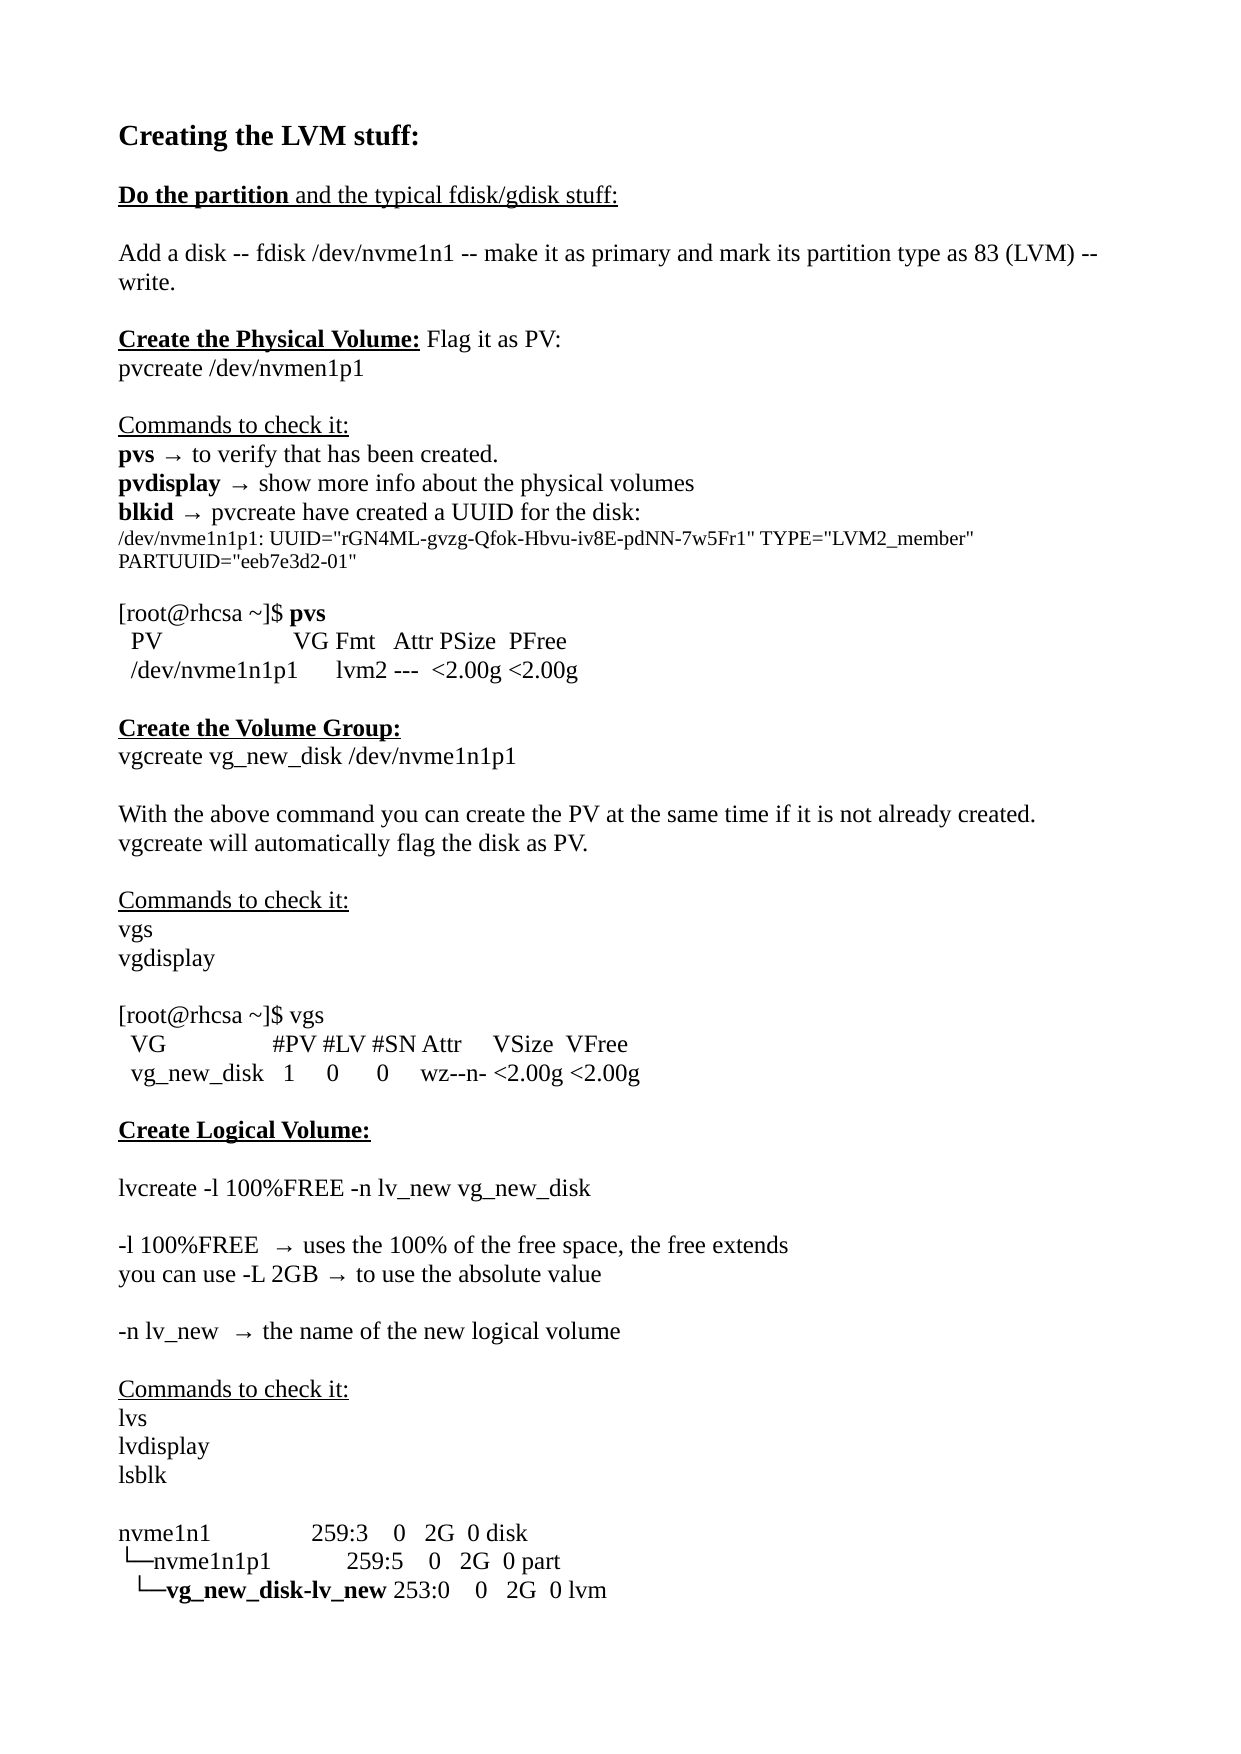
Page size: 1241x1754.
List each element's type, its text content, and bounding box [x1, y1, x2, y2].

text -l 100%FREE → uses the 100% of the free space, the free extends [118, 1230, 1122, 1259]
text └─vg_new_disk-lv_new 253:0 0 2G 0 lvm [118, 1575, 1122, 1604]
text Create the Physical Volume: Flag it as PV: [118, 324, 1122, 353]
text Commands to check it: [118, 885, 1122, 914]
text └─nvme1n1p1 259:5 0 2G 0 part [118, 1546, 1122, 1575]
text vgcreate will automatically flag the disk as PV. [118, 828, 1122, 856]
text VG #PV #LV #SN Attr VSize VFree [118, 1029, 1122, 1058]
text With the above command you can create the PV at the same time if it is not already created. [118, 799, 1122, 828]
text vgcreate vg_new_disk /dev/nvme1n1p1 [118, 741, 1122, 770]
text /dev/nvme1n1p1 lvm2 --- <2.00g <2.00g [118, 655, 1122, 684]
text pvcreate /dev/nvmen1p1 [118, 353, 1122, 382]
text pvs → to verify that has been created. [118, 439, 1122, 468]
text Do the partition and the typical fdisk/gdisk stuff: [118, 180, 1122, 209]
text nvme1n1 259:3 0 2G 0 disk [118, 1518, 1122, 1546]
text Creating the LVM stuff: [118, 118, 1122, 152]
text vgdisplay [118, 943, 1122, 971]
text /dev/nvme1n1p1: UUID="rGN4ML-gvzg-Qfok-Hbvu-iv8E-pdNN-7w5Fr1" TYPE="LVM2_member" PARTUUID="eeb7e3d2-01" [118, 525, 1122, 573]
text PV VG Fmt Attr PSize PFree [118, 626, 1122, 655]
text Create the Volume Group: [118, 713, 1122, 741]
text [root@rhcsa ~]$ pvs [118, 598, 1122, 626]
text lvs [118, 1403, 1122, 1431]
text lvcreate -l 100%FREE -n lv_new vg_new_disk [118, 1173, 1122, 1201]
text Commands to check it: [118, 1374, 1122, 1403]
text Commands to check it: [118, 410, 1122, 439]
text vgs [118, 914, 1122, 943]
text lvdisplay [118, 1431, 1122, 1460]
text lsblk [118, 1460, 1122, 1489]
text pvdisplay → show more info about the physical volumes [118, 468, 1122, 497]
text [root@rhcsa ~]$ vgs [118, 1000, 1122, 1029]
text Add a disk -- fdisk /dev/nvme1n1 -- make it as primary and mark its partition type as 83 (LVM) -- write. [118, 238, 1122, 295]
text -n lv_new → the name of the new logical volume [118, 1316, 1122, 1345]
text Create Logical Volume: [118, 1115, 1122, 1144]
text vg_new_disk 1 0 0 wz--n- <2.00g <2.00g [118, 1058, 1122, 1086]
text you can use -L 2GB → to use the absolute value [118, 1259, 1122, 1288]
text blkid → pvcreate have created a UUID for the disk: [118, 497, 1122, 525]
